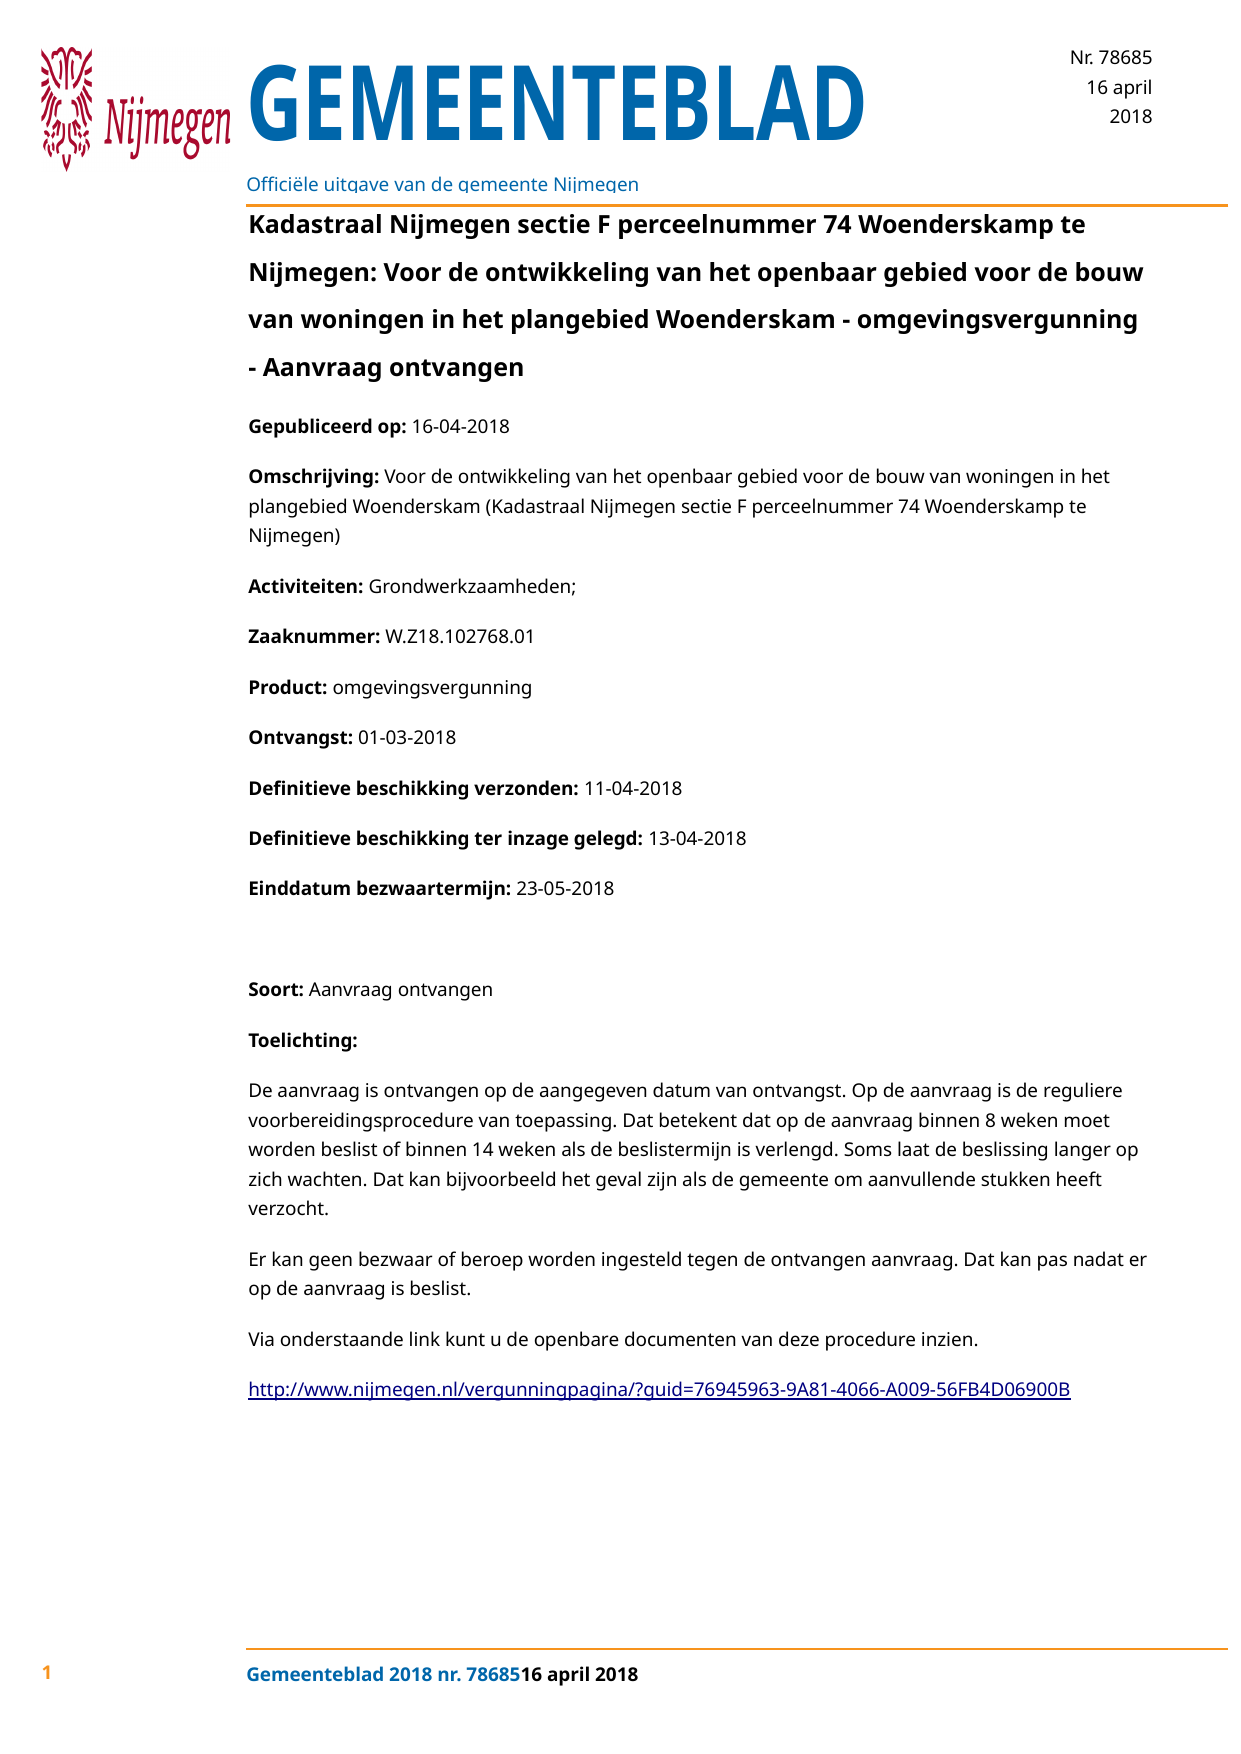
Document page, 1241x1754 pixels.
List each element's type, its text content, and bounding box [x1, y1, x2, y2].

text Activiteiten: Grondwerkzaamheden; [248, 573, 1152, 599]
text Toelichting: [248, 1027, 1152, 1053]
text Definitieve beschikking ter inzage gelegd: 13-04-2018 [248, 825, 1152, 851]
text Zaaknummer: W.Z18.102768.01 [248, 623, 1152, 649]
text Definitieve beschikking verzonden: 11-04-2018 [248, 775, 1152, 801]
text Via onderstaande link kunt u de openbare documenten van deze procedure inzien. [248, 1326, 1152, 1352]
text Omschrijving: Voor de ontwikkeling van het openbaar gebied voor de bouw van woningen in het plangebied Woenderskam (Kadastraal Nijmegen sectie F perceelnummer 74 Woenderskamp te Nijmegen) [248, 463, 1152, 548]
text De aanvraag is ontvangen op de aangegeven datum van ontvangst. Op de aanvraag is de reguliere voorbereidingsprocedure van toepassing. Dat betekent dat op de aanvraag binnen 8 weken moet worden beslist of binnen 14 weken als de beslistermijn is verlengd. Soms laat de beslissing langer op zich wachten. Dat kan bijvoorbeeld het geval zijn als de gemeente om aanvullende stukken heeft verzocht. [248, 1077, 1152, 1221]
text Gepubliceerd op: 16-04-2018 [248, 413, 1152, 439]
text Kadastraal Nijmegen sectie F perceelnummer 74 Woenderskamp te Nijmegen: Voor de ontwikkeling van het openbaar gebied voor de bouw van woningen in het plangebied Woenderskam - omgevingsvergunning - Aanvraag ontvangen [248, 207, 1152, 384]
picture [41, 47, 231, 172]
text Er kan geen bezwaar of beroep worden ingesteld tegen de ontvangen aanvraag. Dat kan pas nadat er op de aanvraag is beslist. [248, 1246, 1152, 1301]
text Einddatum bezwaartermijn: 23-05-2018 [248, 876, 1152, 901]
text Product: omgevingsvergunning [248, 674, 1152, 700]
text Soort: Aanvraag ontvangen [248, 976, 1152, 1002]
text Ontvangst: 01-03-2018 [248, 724, 1152, 750]
text http://www.nijmegen.nl/vergunningpagina/?guid=76945963-9A81-4066-A009-56FB4D06900B [248, 1376, 1152, 1402]
